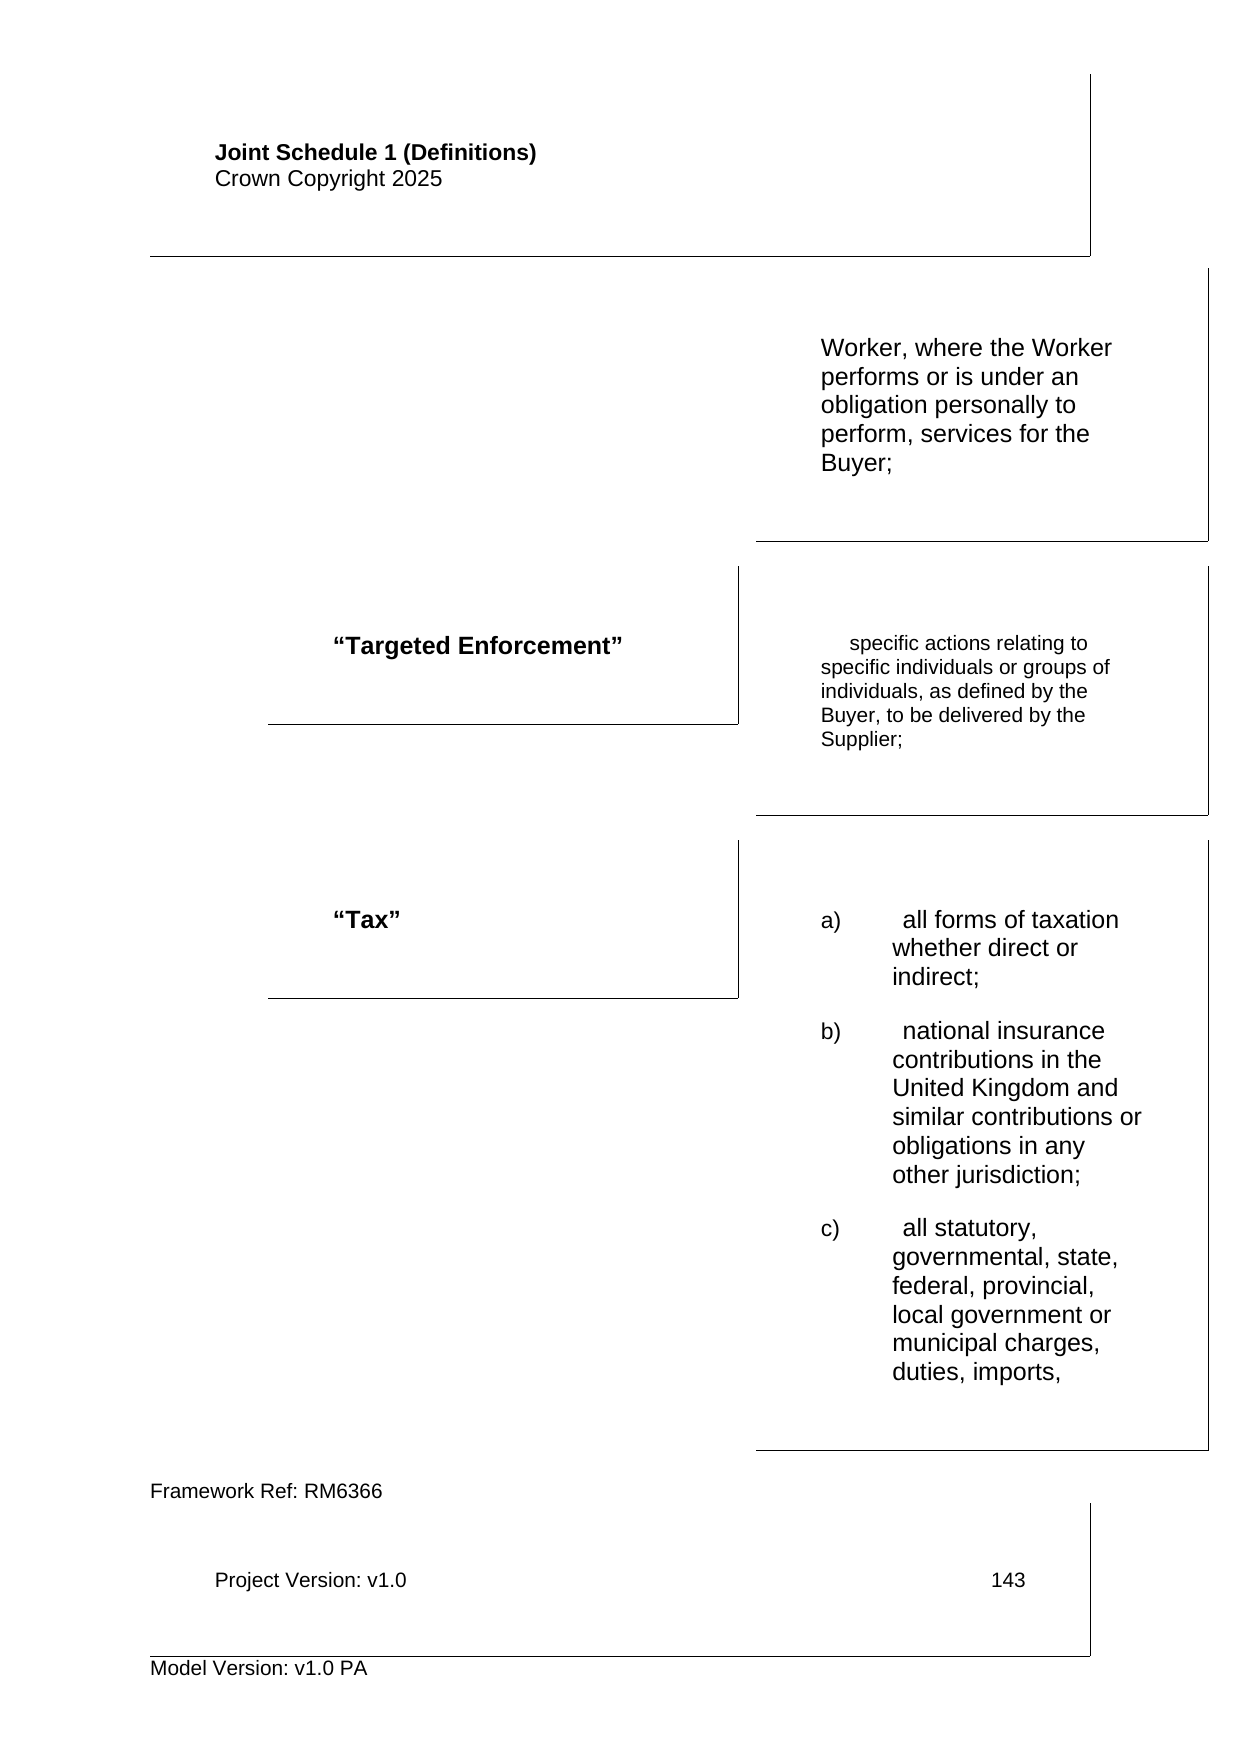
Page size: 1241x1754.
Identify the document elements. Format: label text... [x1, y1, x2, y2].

table_cell [268, 999, 738, 1451]
table_cell [268, 725, 738, 828]
table_cell “Tax” [268, 828, 738, 998]
table_cell specific actions relating to specific individuals or groups of individuals, as defined by the Buyer, to be delivered by the Supplier; [738, 554, 1208, 828]
table_cell [268, 256, 738, 554]
table_cell all forms of taxation whether direct or indirect; national insurance contributions in the United Kingdom and similar contributions or obligations in any other jurisdiction; all statutory, governmental, state, federal, provincial, local government or municipal charges, duties, imports, [738, 828, 1208, 1451]
table_cell Worker, where the Worker performs or is under an obligation personally to perform, services for the Buyer; [738, 256, 1208, 554]
table_cell “Targeted Enforcement” [268, 554, 738, 724]
